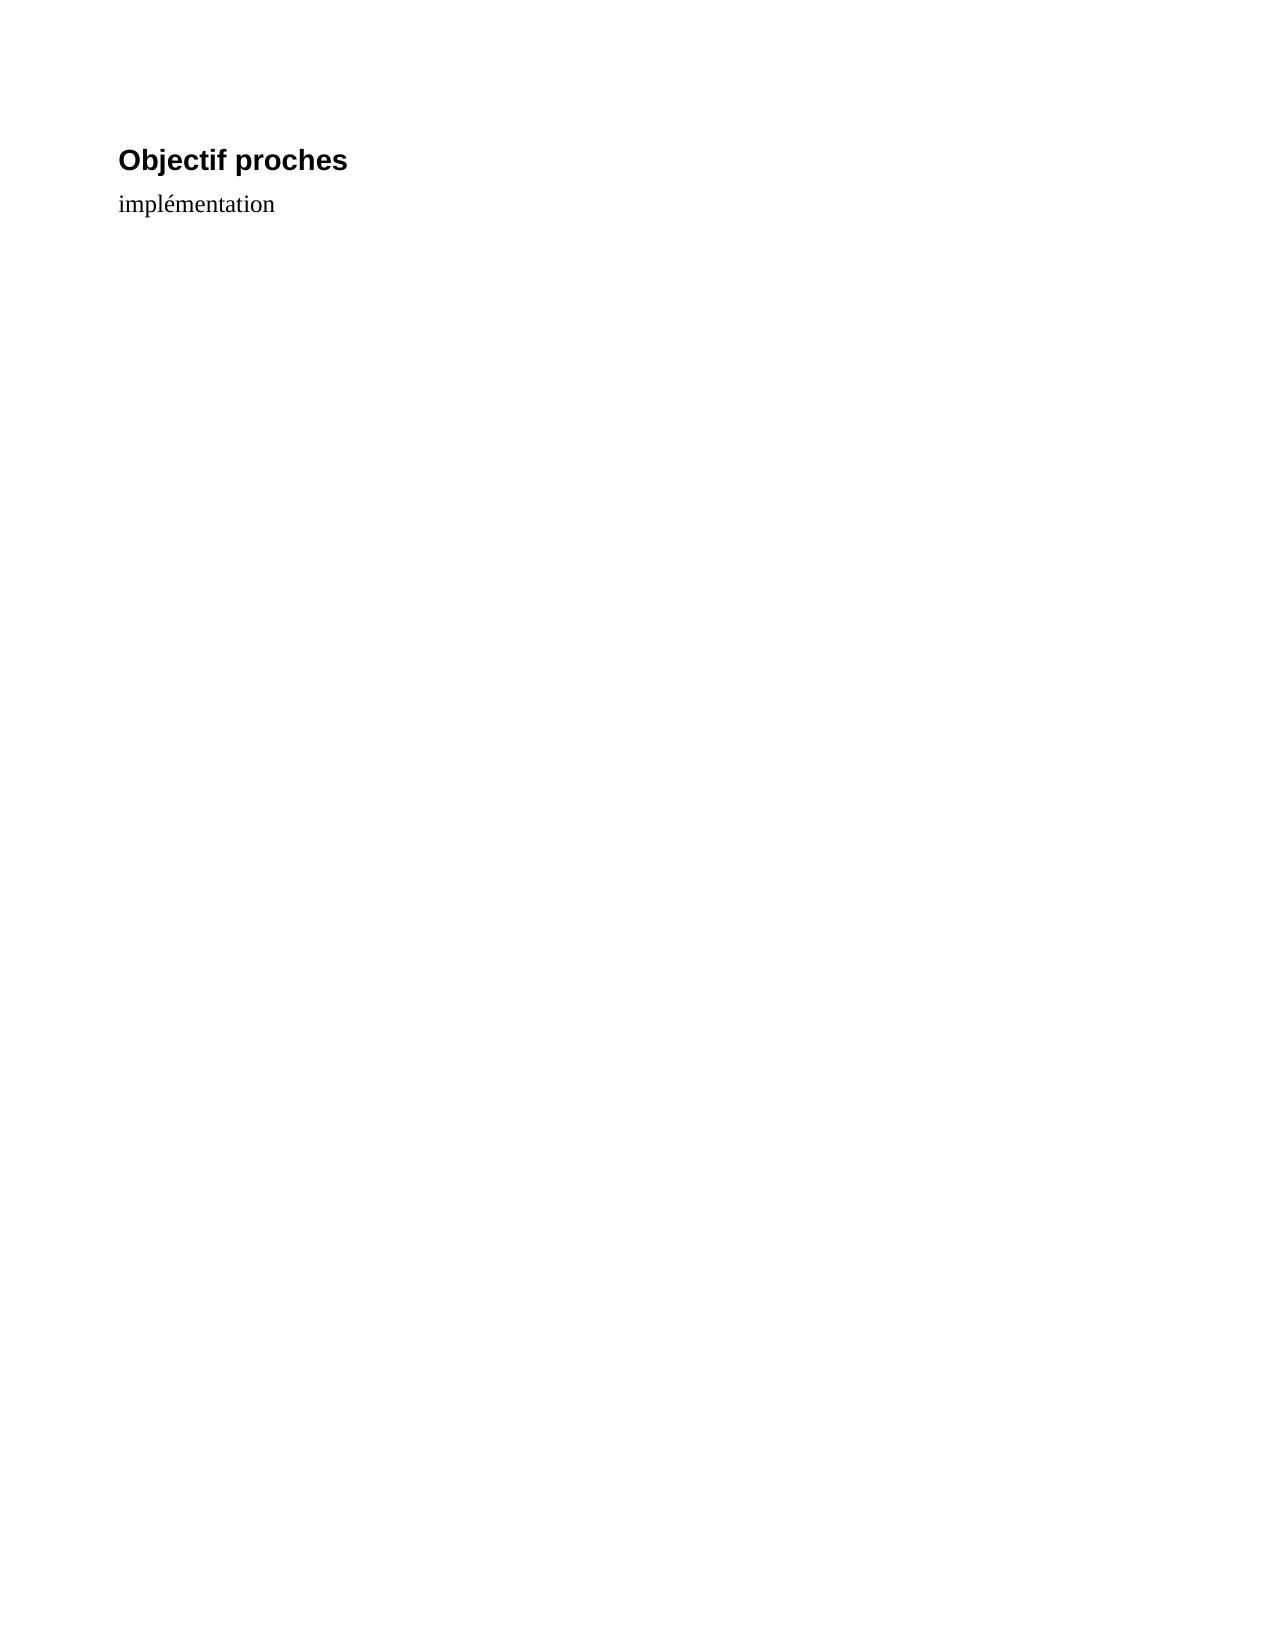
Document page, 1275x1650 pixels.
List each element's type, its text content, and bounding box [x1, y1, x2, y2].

subtitle Objectif proches [118, 143, 1157, 177]
text implémentation [118, 189, 1157, 218]
